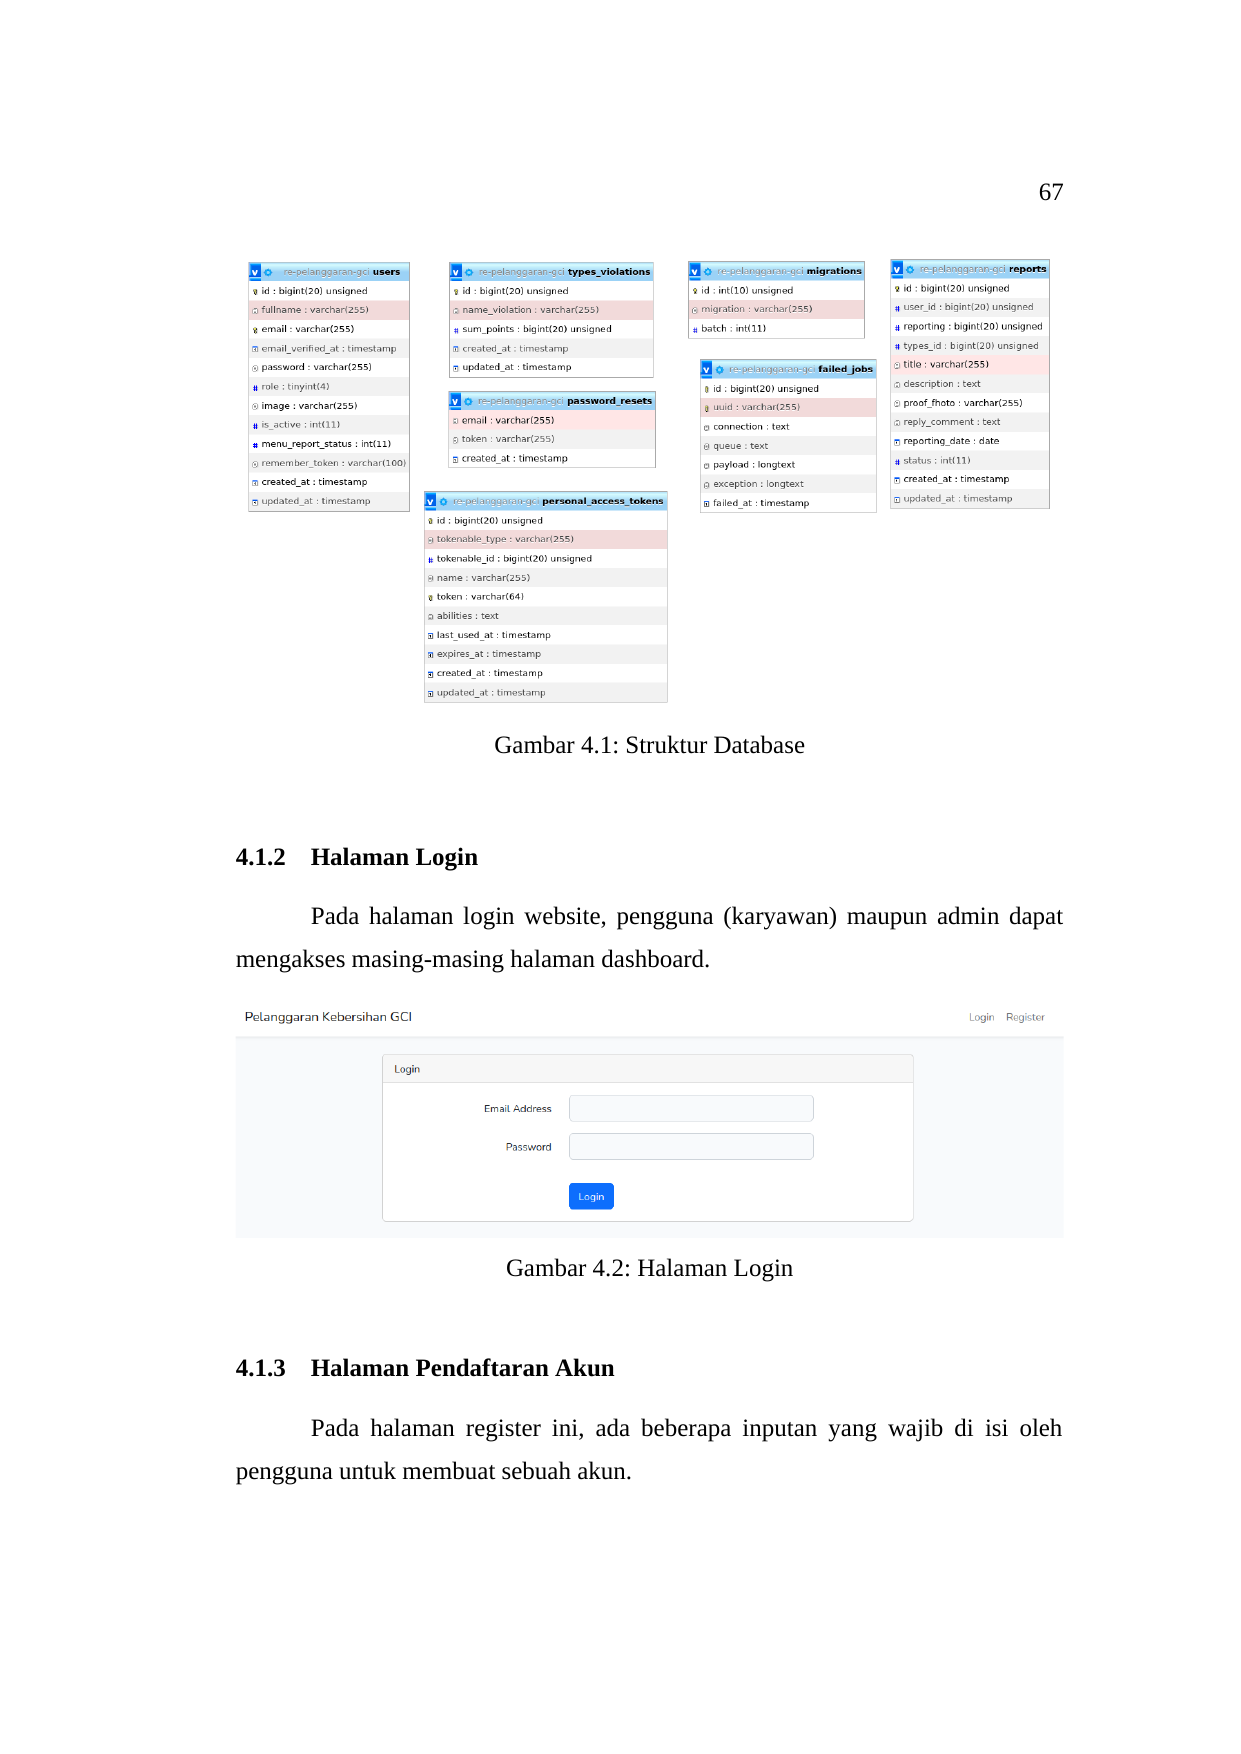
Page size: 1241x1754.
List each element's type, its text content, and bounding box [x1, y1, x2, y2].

picture [235, 1000, 1064, 1238]
text Gambar 4.1: Struktur Database [236, 716, 1063, 759]
picture [235, 249, 1064, 716]
text 4.1.2 Halaman Login [236, 842, 1063, 870]
text Pada halaman register ini, ada beberapa inputan yang wajib di isi oleh pengguna untuk membuat sebuah akun. [236, 1413, 1063, 1485]
text 4.1.3 Halaman Pendaftaran Akun [236, 1353, 1063, 1382]
text Gambar 4.2: Halaman Login [236, 1238, 1063, 1282]
text Pada halaman login website, pengguna (karyawan) maupun admin dapat mengakses masing-masing halaman dashboard. [236, 901, 1063, 973]
